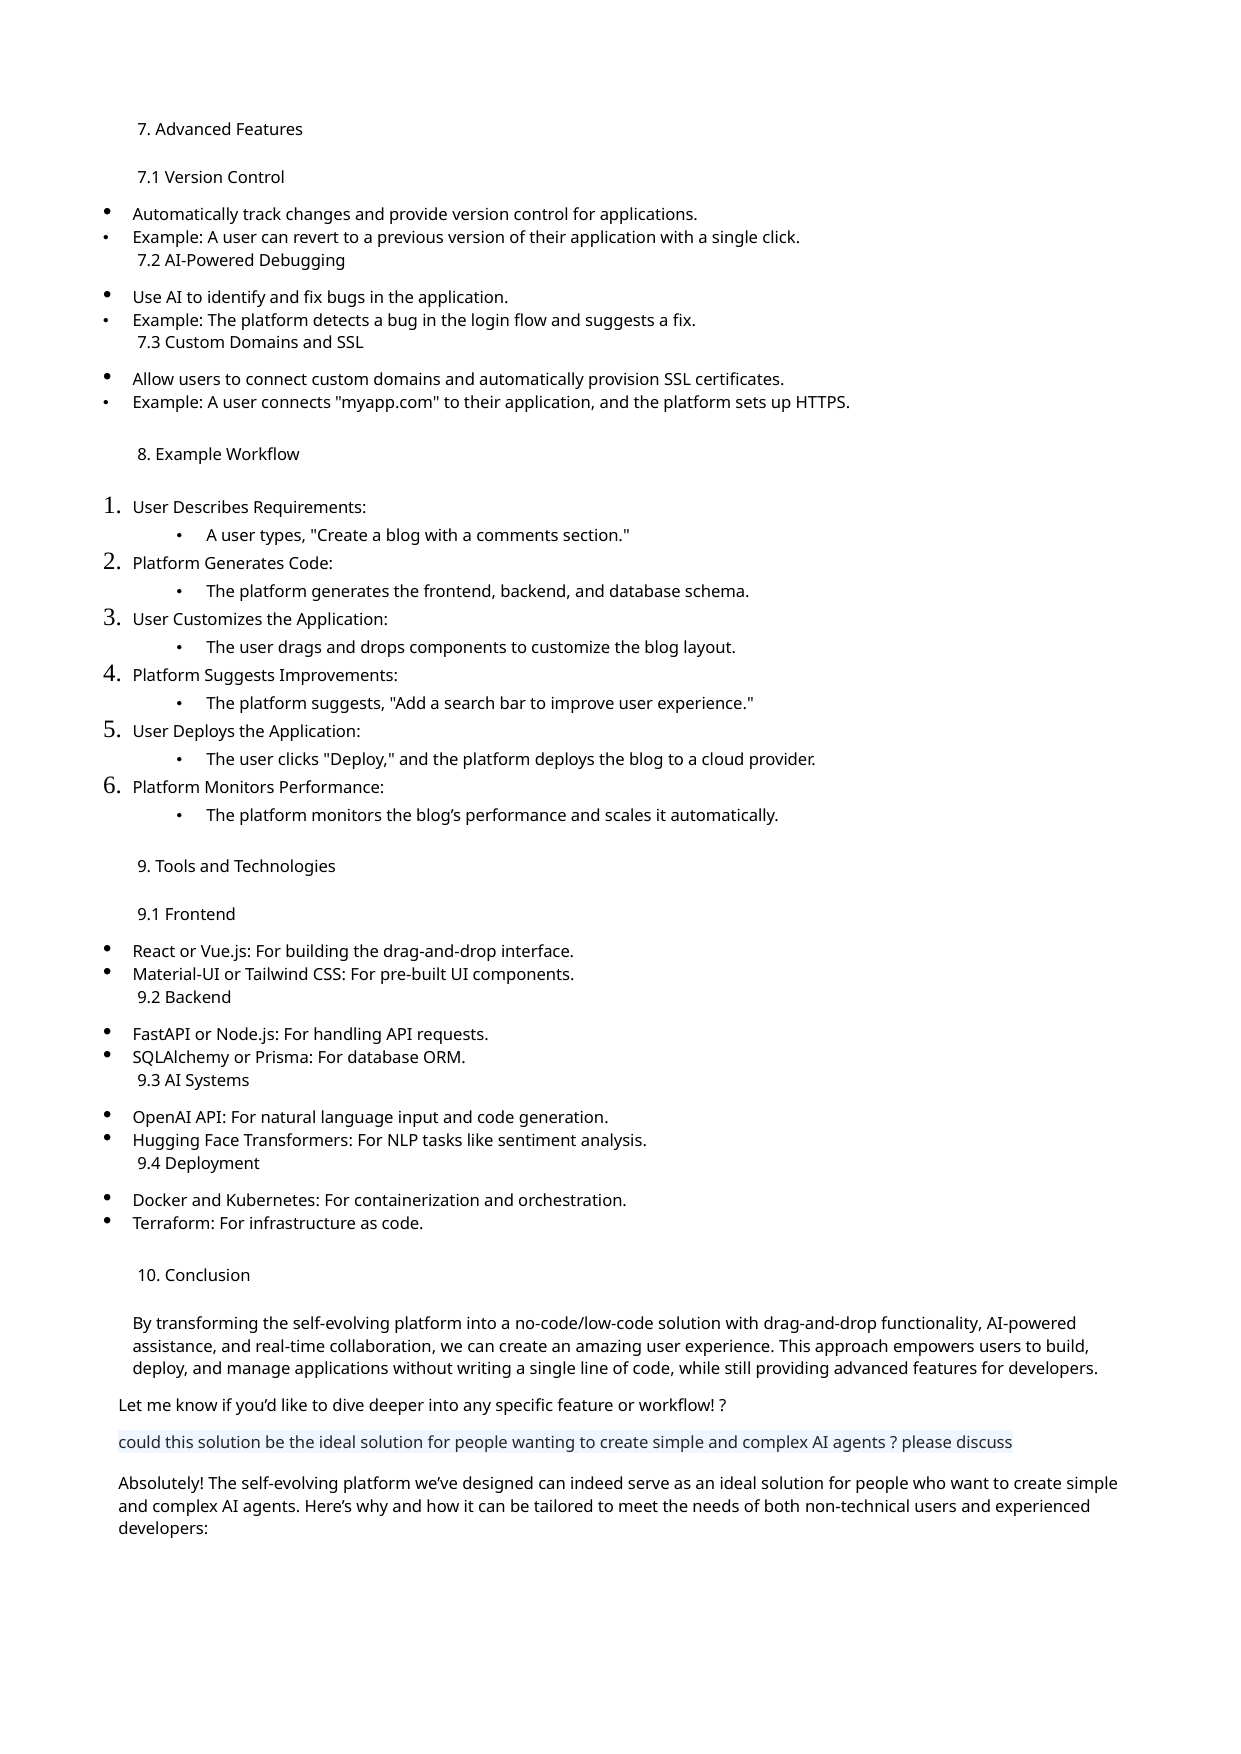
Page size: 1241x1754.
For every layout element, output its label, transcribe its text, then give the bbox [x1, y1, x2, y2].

list Allow users to connect custom domains and automatically provision SSL certificates. [118, 368, 1122, 391]
subtitle 7. Advanced Features [137, 118, 1122, 141]
list A user types, "Create a blog with a comments section." [176, 524, 1122, 546]
list The platform monitors the blog’s performance and scales it automatically. [176, 804, 1122, 826]
list Material-UI or Tailwind CSS: For pre-built UI components. [118, 963, 1122, 986]
subtitle 7.1 Version Control [137, 166, 1122, 189]
list React or Vue.js: For building the drag-and-drop interface. [118, 940, 1122, 963]
list Platform Suggests Improvements: [118, 658, 1122, 687]
list The platform suggests, "Add a search bar to improve user experience." [176, 692, 1122, 714]
list FastAPI or Node.js: For handling API requests. [118, 1023, 1122, 1046]
text Let me know if you’d like to dive deeper into any specific feature or workflow! ? [118, 1394, 1122, 1416]
subtitle 7.2 AI-Powered Debugging [137, 249, 1122, 271]
list Platform Generates Code: [118, 546, 1122, 575]
list Platform Monitors Performance: [118, 770, 1122, 799]
list The user drags and drops components to customize the blog layout. [176, 636, 1122, 658]
list Automatically track changes and provide version control for applications. [118, 203, 1122, 226]
subtitle 9.1 Frontend [137, 903, 1122, 926]
list Hugging Face Transformers: For NLP tasks like sentiment analysis. [118, 1129, 1122, 1152]
text Absolutely! The self-evolving platform we’ve designed can indeed serve as an ideal solution for people who want to create simple and complex AI agents. Here’s why and how it can be tailored to meet the needs of both non-technical users and experienced developers: [118, 1472, 1122, 1540]
subtitle 7.3 Custom Domains and SSL [137, 331, 1122, 354]
list User Describes Requirements: [118, 490, 1122, 519]
text By transforming the self-evolving platform into a no-code/low-code solution with drag-and-drop functionality, AI-powered assistance, and real-time collaboration, we can create an amazing user experience. This approach empowers users to build, deploy, and manage applications without writing a single line of code, while still providing advanced features for developers. [132, 1312, 1122, 1379]
list OpenAI API: For natural language input and code generation. [118, 1106, 1122, 1129]
list The platform generates the frontend, backend, and database schema. [176, 580, 1122, 602]
subtitle 9. Tools and Technologies [137, 855, 1122, 878]
subtitle 8. Example Workflow [137, 442, 1122, 465]
subtitle 9.4 Deployment [137, 1152, 1122, 1175]
subtitle 9.3 AI Systems [137, 1069, 1122, 1092]
list Terraform: For infrastructure as code. [118, 1212, 1122, 1235]
subtitle 10. Conclusion [137, 1264, 1122, 1286]
list The user clicks "Deploy," and the platform deploys the blog to a cloud provider. [176, 748, 1122, 770]
list User Customizes the Application: [118, 602, 1122, 631]
list SQLAlchemy or Prisma: For database ORM. [118, 1046, 1122, 1069]
subtitle 9.2 Backend [137, 986, 1122, 1009]
list Example: The platform detects a bug in the login flow and suggests a fix. [118, 308, 1122, 331]
list User Deploys the Application: [118, 714, 1122, 743]
text could this solution be the ideal solution for people wanting to create simple and complex AI agents ? please discuss [118, 1430, 1122, 1453]
list Use AI to identify and fix bugs in the application. [118, 285, 1122, 308]
list Example: A user can revert to a previous version of their application with a single click. [118, 226, 1122, 249]
list Example: A user connects "myapp.com" to their application, and the platform sets up HTTPS. [118, 391, 1122, 414]
list Docker and Kubernetes: For containerization and orchestration. [118, 1189, 1122, 1212]
